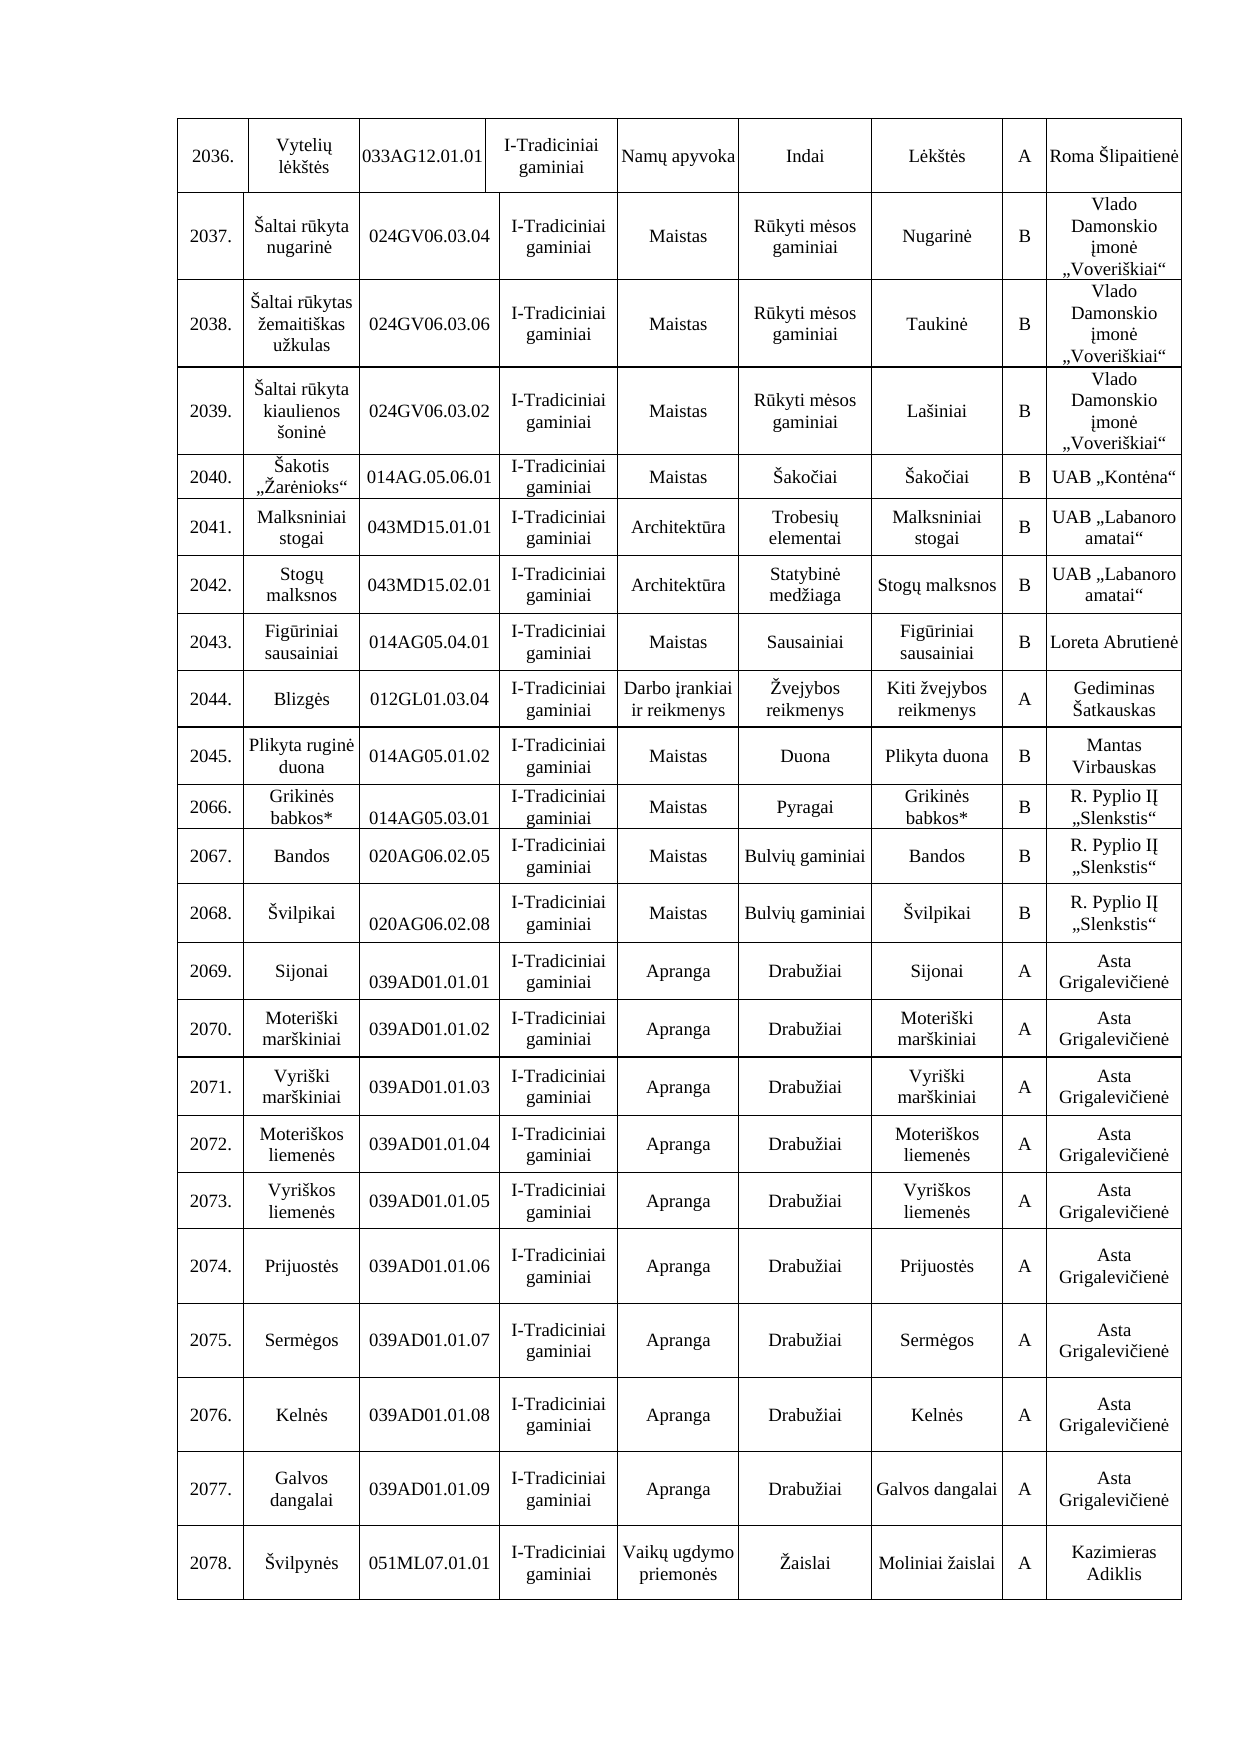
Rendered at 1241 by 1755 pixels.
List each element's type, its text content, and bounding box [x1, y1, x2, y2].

table_cell 051ML07.01.01 [360, 1526, 499, 1599]
table_cell R. Pyplio IĮ „Slenkstis“ [1047, 785, 1181, 828]
table_cell A [1003, 1173, 1046, 1228]
table_cell Apranga [618, 1116, 738, 1172]
table_cell Asta Grigalevičienė [1047, 1173, 1181, 1228]
table_cell Šakočiai [872, 455, 1002, 498]
table_cell Vaikų ugdymo priemonės [618, 1526, 738, 1599]
table_cell 024GV06.03.06 [360, 280, 499, 366]
table_cell Drabužiai [739, 1452, 871, 1525]
table_cell Drabužiai [739, 1116, 871, 1172]
table_cell 039AD01.01.06 [360, 1229, 499, 1302]
table_cell B [1003, 884, 1046, 942]
table_cell B [1003, 614, 1046, 670]
table_cell I-Tradiciniai gaminiai [500, 280, 617, 366]
table_cell Drabužiai [739, 1304, 871, 1377]
table_cell Žaislai [739, 1526, 871, 1599]
table_cell Švilpikai [872, 884, 1002, 942]
table_cell I-Tradiciniai gaminiai [500, 884, 617, 942]
table_cell Architektūra [618, 499, 738, 555]
table_cell I-Tradiciniai gaminiai [500, 556, 617, 612]
table_cell 014AG05.03.01 [360, 785, 499, 828]
table_cell Maistas [618, 455, 738, 498]
table_cell Plikyta duona [872, 728, 1002, 784]
table_cell 012GL01.03.04 [360, 671, 499, 726]
table_cell Vyriški marškiniai [244, 1058, 359, 1115]
table_cell UAB „Labanoro amatai“ [1047, 556, 1181, 612]
table_cell 2071. [178, 1058, 243, 1115]
table_cell Vyriškos liemenės [872, 1173, 1002, 1228]
table_cell Mantas Virbauskas [1047, 728, 1181, 784]
table_cell Blizgės [244, 671, 359, 726]
table_cell Stogų malksnos [872, 556, 1002, 612]
table_cell Asta Grigalevičienė [1047, 1116, 1181, 1172]
table_cell I-Tradiciniai gaminiai [500, 1378, 617, 1451]
table_cell 039AD01.01.01 [360, 943, 499, 999]
table_cell 2036. [178, 119, 248, 192]
table_cell 039AD01.01.07 [360, 1304, 499, 1377]
table_cell 2076. [178, 1378, 243, 1451]
table_cell Moteriški marškiniai [244, 1000, 359, 1056]
table_cell Asta Grigalevičienė [1047, 1304, 1181, 1377]
table_cell Malksniniai stogai [244, 499, 359, 555]
table_cell I-Tradiciniai gaminiai [500, 1058, 617, 1115]
table_cell Rūkyti mėsos gaminiai [739, 193, 871, 279]
table_cell I-Tradiciniai gaminiai [486, 119, 617, 192]
table_cell I-Tradiciniai gaminiai [500, 1229, 617, 1302]
table_cell Kelnės [872, 1378, 1002, 1451]
table_cell I-Tradiciniai gaminiai [500, 785, 617, 828]
table_cell 2041. [178, 499, 243, 555]
table_cell Drabužiai [739, 943, 871, 999]
table_cell Vytelių lėkštės [249, 119, 359, 192]
table_cell Šaltai rūkytas žemaitiškas užkulas [244, 280, 359, 366]
table_cell 2072. [178, 1116, 243, 1172]
table_cell 2043. [178, 614, 243, 670]
table_cell Sermėgos [872, 1304, 1002, 1377]
table_cell Sijonai [244, 943, 359, 999]
table_cell R. Pyplio IĮ „Slenkstis“ [1047, 829, 1181, 883]
table_cell Moteriškos liemenės [244, 1116, 359, 1172]
table_cell I-Tradiciniai gaminiai [500, 499, 617, 555]
table_cell Maistas [618, 829, 738, 883]
table_cell 014AG.05.06.01 [360, 455, 499, 498]
table_cell R. Pyplio IĮ „Slenkstis“ [1047, 884, 1181, 942]
table_cell 020AG06.02.05 [360, 829, 499, 883]
table_cell Asta Grigalevičienė [1047, 1058, 1181, 1115]
table_cell Apranga [618, 1000, 738, 1056]
table_cell Drabužiai [739, 1229, 871, 1302]
table_cell Gediminas Šatkauskas [1047, 671, 1181, 726]
table_cell Asta Grigalevičienė [1047, 1452, 1181, 1525]
table_cell B [1003, 193, 1046, 279]
table_cell Bulvių gaminiai [739, 829, 871, 883]
table_cell Pyragai [739, 785, 871, 828]
table_cell I-Tradiciniai gaminiai [500, 829, 617, 883]
table_cell B [1003, 368, 1046, 454]
table_cell Drabužiai [739, 1173, 871, 1228]
table_cell I-Tradiciniai gaminiai [500, 1452, 617, 1525]
table_cell Moliniai žaislai [872, 1526, 1002, 1599]
table_cell Stogų malksnos [244, 556, 359, 612]
table_cell B [1003, 829, 1046, 883]
table_cell Taukinė [872, 280, 1002, 366]
table_cell I-Tradiciniai gaminiai [500, 671, 617, 726]
table_cell B [1003, 280, 1046, 366]
table_cell Maistas [618, 785, 738, 828]
table_cell Architektūra [618, 556, 738, 612]
table_cell I-Tradiciniai gaminiai [500, 614, 617, 670]
table_cell 2074. [178, 1229, 243, 1302]
table_cell A [1003, 1378, 1046, 1451]
table_cell Maistas [618, 193, 738, 279]
table_cell A [1003, 943, 1046, 999]
table_cell 2039. [178, 368, 243, 454]
table_cell Šakočiai [739, 455, 871, 498]
table_cell 039AD01.01.05 [360, 1173, 499, 1228]
table_cell Kiti žvejybos reikmenys [872, 671, 1002, 726]
table_cell Malksniniai stogai [872, 499, 1002, 555]
table_cell I-Tradiciniai gaminiai [500, 1526, 617, 1599]
table_cell UAB „Kontėna“ [1047, 455, 1181, 498]
table_cell Apranga [618, 1173, 738, 1228]
table_cell A [1003, 1304, 1046, 1377]
table_cell 2068. [178, 884, 243, 942]
table_cell 039AD01.01.04 [360, 1116, 499, 1172]
table_cell Vyriškos liemenės [244, 1173, 359, 1228]
table_cell Prijuostės [872, 1229, 1002, 1302]
table_cell 014AG05.01.02 [360, 728, 499, 784]
table_cell I-Tradiciniai gaminiai [500, 943, 617, 999]
table_cell 2075. [178, 1304, 243, 1377]
table_cell 014AG05.04.01 [360, 614, 499, 670]
table_cell Apranga [618, 1452, 738, 1525]
table_cell Maistas [618, 368, 738, 454]
table_cell 2042. [178, 556, 243, 612]
table_cell Drabužiai [739, 1058, 871, 1115]
table_cell Drabužiai [739, 1000, 871, 1056]
table_cell 2073. [178, 1173, 243, 1228]
table_cell Grikinės babkos* [244, 785, 359, 828]
table_cell Asta Grigalevičienė [1047, 1378, 1181, 1451]
table_cell UAB „Labanoro amatai“ [1047, 499, 1181, 555]
table_cell A [1003, 1116, 1046, 1172]
table_cell Moteriški marškiniai [872, 1000, 1002, 1056]
table_cell 024GV06.03.04 [360, 193, 499, 279]
table_cell Kazimieras Adiklis [1047, 1526, 1181, 1599]
table_cell A [1003, 119, 1046, 192]
table_cell 2066. [178, 785, 243, 828]
table_cell Maistas [618, 728, 738, 784]
table_cell Maistas [618, 280, 738, 366]
table_cell Galvos dangalai [244, 1452, 359, 1525]
table_cell A [1003, 1452, 1046, 1525]
table_cell B [1003, 499, 1046, 555]
table_cell 2067. [178, 829, 243, 883]
table_cell B [1003, 785, 1046, 828]
table_cell Prijuostės [244, 1229, 359, 1302]
table_cell 033AG12.01.01 [360, 119, 485, 192]
table_cell 039AD01.01.03 [360, 1058, 499, 1115]
table_cell 2069. [178, 943, 243, 999]
table_cell Moteriškos liemenės [872, 1116, 1002, 1172]
table_cell 2038. [178, 280, 243, 366]
table_cell I-Tradiciniai gaminiai [500, 1116, 617, 1172]
table_cell Sermėgos [244, 1304, 359, 1377]
table_cell A [1003, 1058, 1046, 1115]
table_cell I-Tradiciniai gaminiai [500, 1173, 617, 1228]
table_cell I-Tradiciniai gaminiai [500, 193, 617, 279]
table_cell Bandos [244, 829, 359, 883]
table_cell I-Tradiciniai gaminiai [500, 1304, 617, 1377]
table_cell Rūkyti mėsos gaminiai [739, 368, 871, 454]
table_cell Indai [739, 119, 871, 192]
table_cell Grikinės babkos* [872, 785, 1002, 828]
table_cell Šakotis „Žarėnioks“ [244, 455, 359, 498]
table_cell Roma Šlipaitienė [1047, 119, 1181, 192]
table_cell Namų apyvoka [618, 119, 738, 192]
table_cell Žvejybos reikmenys [739, 671, 871, 726]
table_cell Statybinė medžiaga [739, 556, 871, 612]
table_cell Apranga [618, 1229, 738, 1302]
table_cell A [1003, 1526, 1046, 1599]
table_cell Asta Grigalevičienė [1047, 1000, 1181, 1056]
table_cell Figūriniai sausainiai [872, 614, 1002, 670]
table_cell Trobesių elementai [739, 499, 871, 555]
table_cell 2045. [178, 728, 243, 784]
table_cell Sijonai [872, 943, 1002, 999]
table_cell Figūriniai sausainiai [244, 614, 359, 670]
table_cell Plikyta ruginė duona [244, 728, 359, 784]
table_cell Asta Grigalevičienė [1047, 943, 1181, 999]
table_cell B [1003, 455, 1046, 498]
table_cell Vyriški marškiniai [872, 1058, 1002, 1115]
table_cell Šaltai rūkyta kiaulienos šoninė [244, 368, 359, 454]
table_cell 2040. [178, 455, 243, 498]
table_cell I-Tradiciniai gaminiai [500, 1000, 617, 1056]
table_cell Maistas [618, 614, 738, 670]
table_cell Vlado Damonskio įmonė „Voveriškiai“ [1047, 193, 1181, 279]
table_cell Nugarinė [872, 193, 1002, 279]
table_cell 020AG06.02.08 [360, 884, 499, 942]
table_cell Duona [739, 728, 871, 784]
table_cell Kelnės [244, 1378, 359, 1451]
table_cell Vlado Damonskio įmonė „Voveriškiai“ [1047, 368, 1181, 454]
table_cell 039AD01.01.09 [360, 1452, 499, 1525]
table_cell Bandos [872, 829, 1002, 883]
table_cell 043MD15.01.01 [360, 499, 499, 555]
table_cell Bulvių gaminiai [739, 884, 871, 942]
table_cell 2037. [178, 193, 243, 279]
table_cell Sausainiai [739, 614, 871, 670]
table_cell A [1003, 1229, 1046, 1302]
table_cell I-Tradiciniai gaminiai [500, 728, 617, 784]
table_cell Darbo įrankiai ir reikmenys [618, 671, 738, 726]
table_cell 039AD01.01.02 [360, 1000, 499, 1056]
table_cell B [1003, 556, 1046, 612]
table_cell Galvos dangalai [872, 1452, 1002, 1525]
table_cell Apranga [618, 943, 738, 999]
table_cell Švilpikai [244, 884, 359, 942]
table_cell Apranga [618, 1304, 738, 1377]
table_cell Apranga [618, 1058, 738, 1115]
table_cell Rūkyti mėsos gaminiai [739, 280, 871, 366]
table_cell Lėkštės [872, 119, 1002, 192]
table_cell Asta Grigalevičienė [1047, 1229, 1181, 1302]
table_cell Švilpynės [244, 1526, 359, 1599]
table_cell Šaltai rūkyta nugarinė [244, 193, 359, 279]
table_cell A [1003, 1000, 1046, 1056]
table_cell 2044. [178, 671, 243, 726]
table_cell A [1003, 671, 1046, 726]
table_cell 2070. [178, 1000, 243, 1056]
table_cell Maistas [618, 884, 738, 942]
table_cell Apranga [618, 1378, 738, 1451]
table_cell 043MD15.02.01 [360, 556, 499, 612]
table_cell 2077. [178, 1452, 243, 1525]
table_cell Vlado Damonskio įmonė „Voveriškiai“ [1047, 280, 1181, 366]
table_cell B [1003, 728, 1046, 784]
table_cell Drabužiai [739, 1378, 871, 1451]
table_cell Lašiniai [872, 368, 1002, 454]
table_cell 024GV06.03.02 [360, 368, 499, 454]
table_cell 2078. [178, 1526, 243, 1599]
table_cell I-Tradiciniai gaminiai [500, 455, 617, 498]
table_cell 039AD01.01.08 [360, 1378, 499, 1451]
table_cell I-Tradiciniai gaminiai [500, 368, 617, 454]
table_cell Loreta Abrutienė [1047, 614, 1181, 670]
